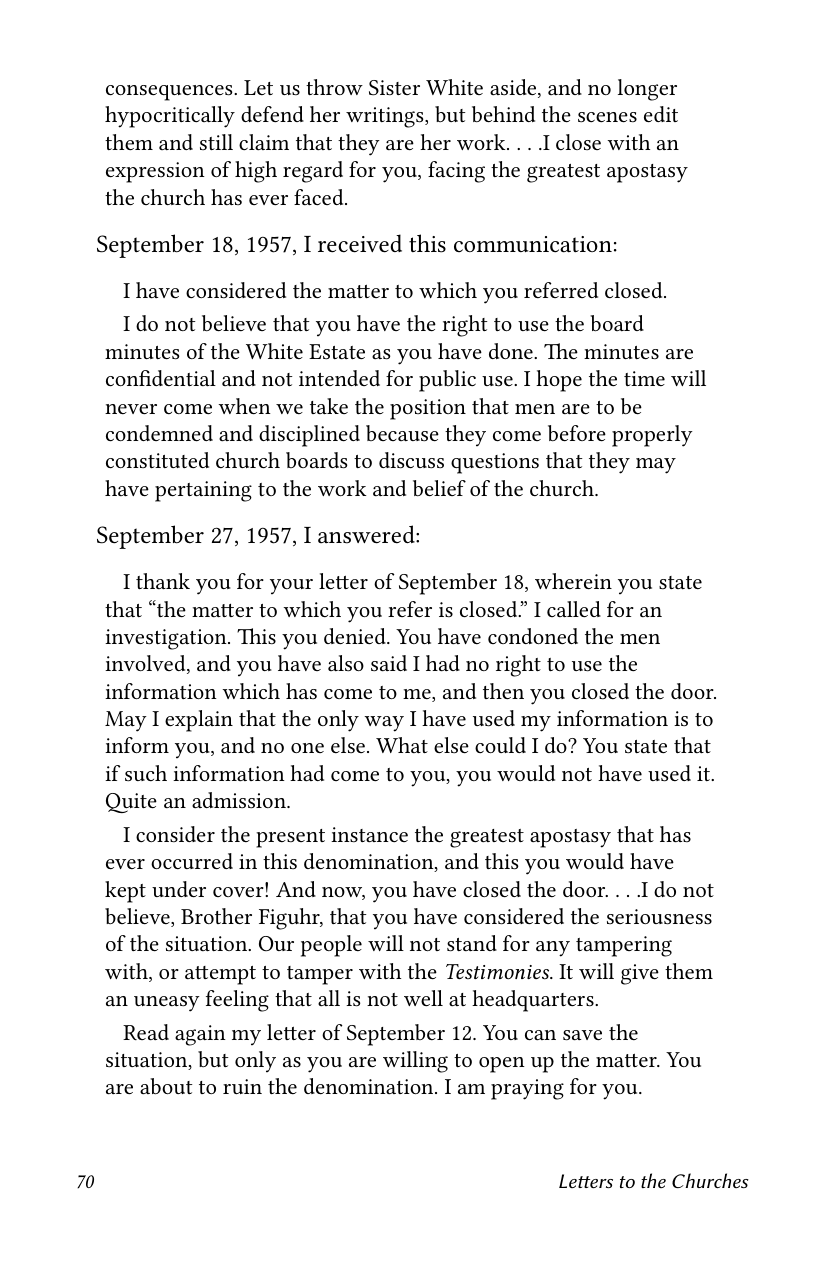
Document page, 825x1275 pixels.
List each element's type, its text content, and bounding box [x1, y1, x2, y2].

text September 27, 1957, I answered: [75, 521, 750, 550]
text I thank you for your letter of September 18, wherein you state that “the matter to which you refer is closed.” I called for an investigation. This you denied. You have condoned the men involved, and you have also said I had no right to use the information which has come to me, and then you closed the door. May I explain that the only way I have used my information is to inform you, and no one else. What else could I do? You state that if such information had come to you, you would not have used it. Quite an admission. [105, 569, 720, 814]
text I have considered the matter to which you referred closed. [105, 278, 720, 304]
text I consider the present instance the greatest apostasy that has ever occurred in this denomination, and this you would have kept under cover! And now, you have closed the door. . . .I do not believe, Brother Figuhr, that you have considered the seriousness of the situation. Our people will not stand for any tampering with, or attempt to tamper with the Testimonies. It will give them an uneasy feeling that all is not well at headquarters. [105, 822, 720, 1012]
text Read again my letter of September 12. You can save the situation, but only as you are willing to open up the matter. You are about to ruin the denomination. I am praying for you. [105, 1019, 720, 1100]
text September 18, 1957, I received this communication: [75, 230, 750, 258]
text consequences. Let us throw Sister White aside, and no longer hypocritically defend her writings, but behind the scenes edit them and still claim that they are her work. . . .I close with an expression of high regard for you, facing the greatest apostasy the church has ever faced. [105, 75, 720, 211]
text I do not believe that you have the right to use the board minutes of the White Estate as you have done. The minutes are confidential and not intended for public use. I hope the time will never come when we take the position that men are to be condemned and disciplined because they come before properly constituted church boards to discuss questions that they may have pertaining to the work and belief of the church. [105, 311, 720, 502]
